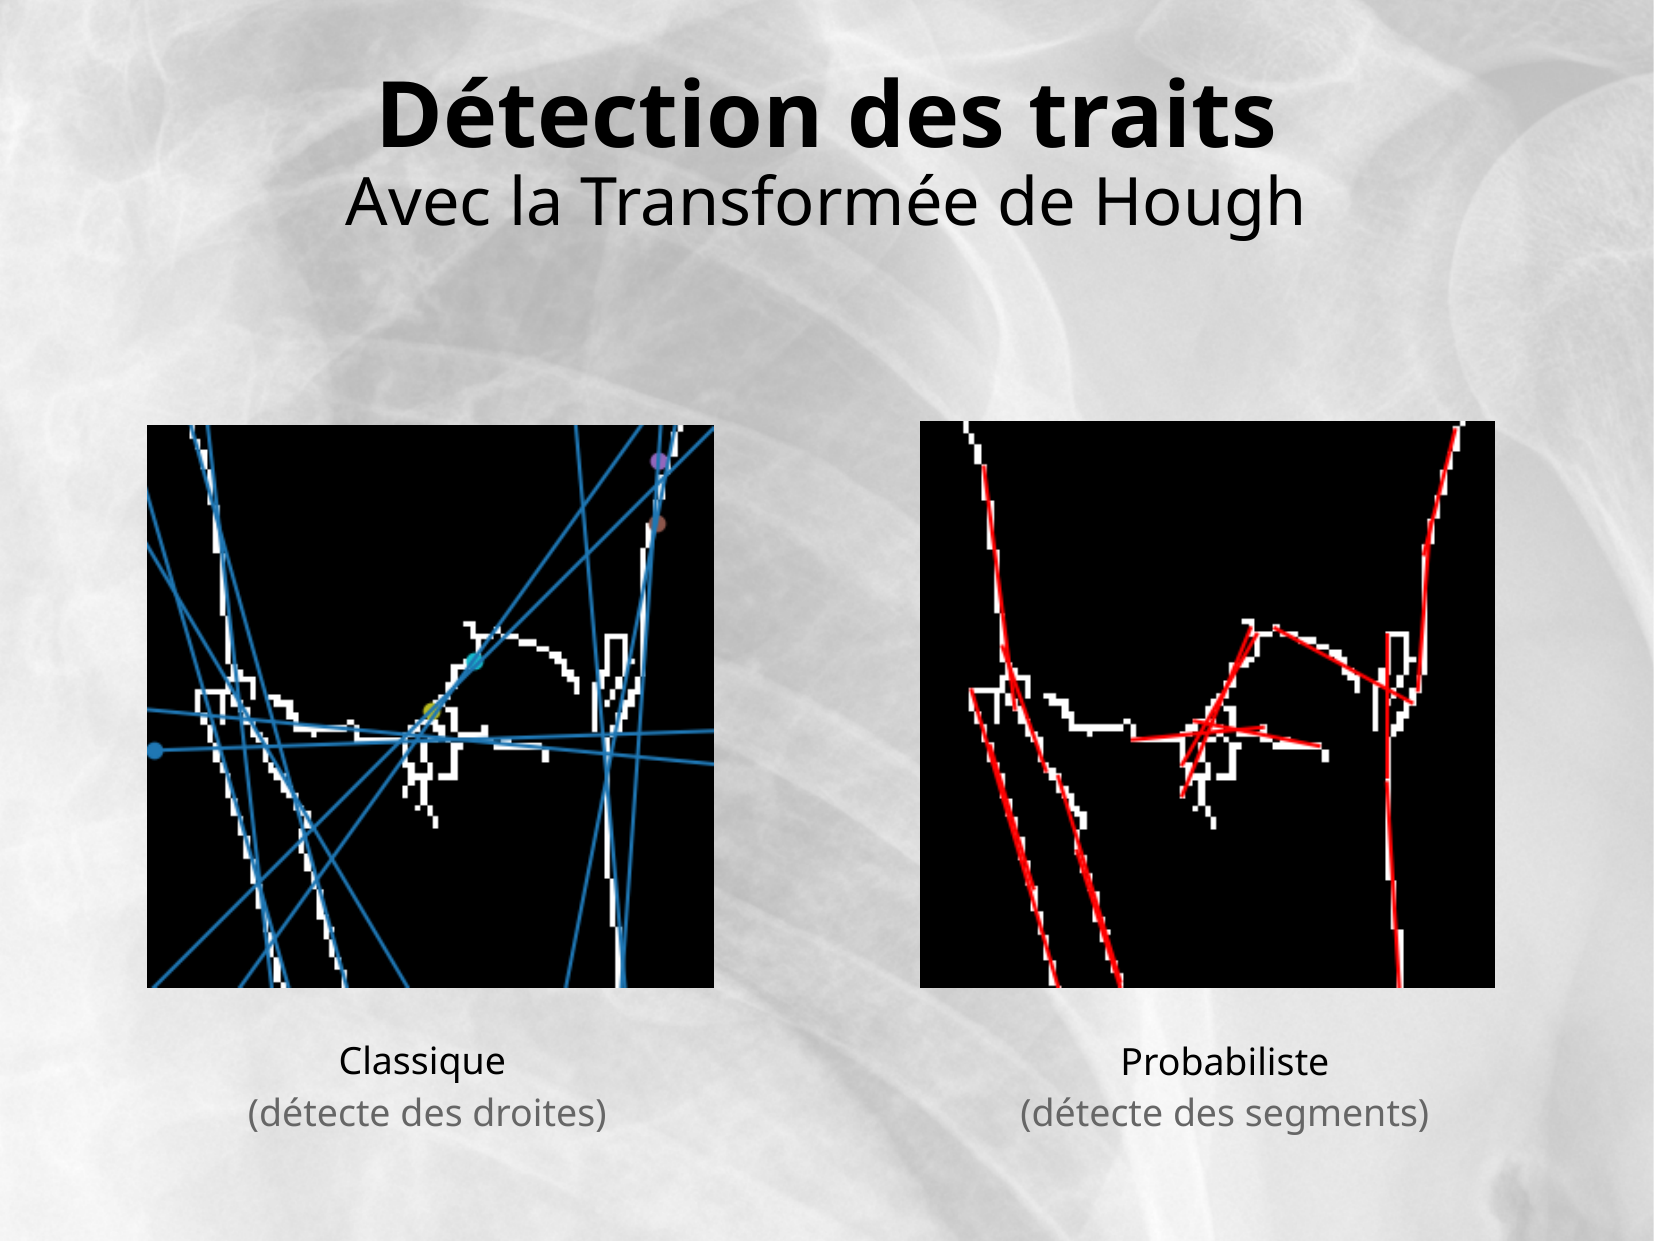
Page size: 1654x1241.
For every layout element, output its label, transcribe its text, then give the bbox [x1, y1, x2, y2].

text_box Classique (détecte des droites) [233, 1027, 605, 1138]
picture [0, 0, 1654, 1241]
text_box Probabiliste (détecte des segments) [1005, 1027, 1424, 1134]
list Avec la Transformée de Hough [82, 153, 1571, 239]
title Détection des traits [82, 8, 1571, 153]
